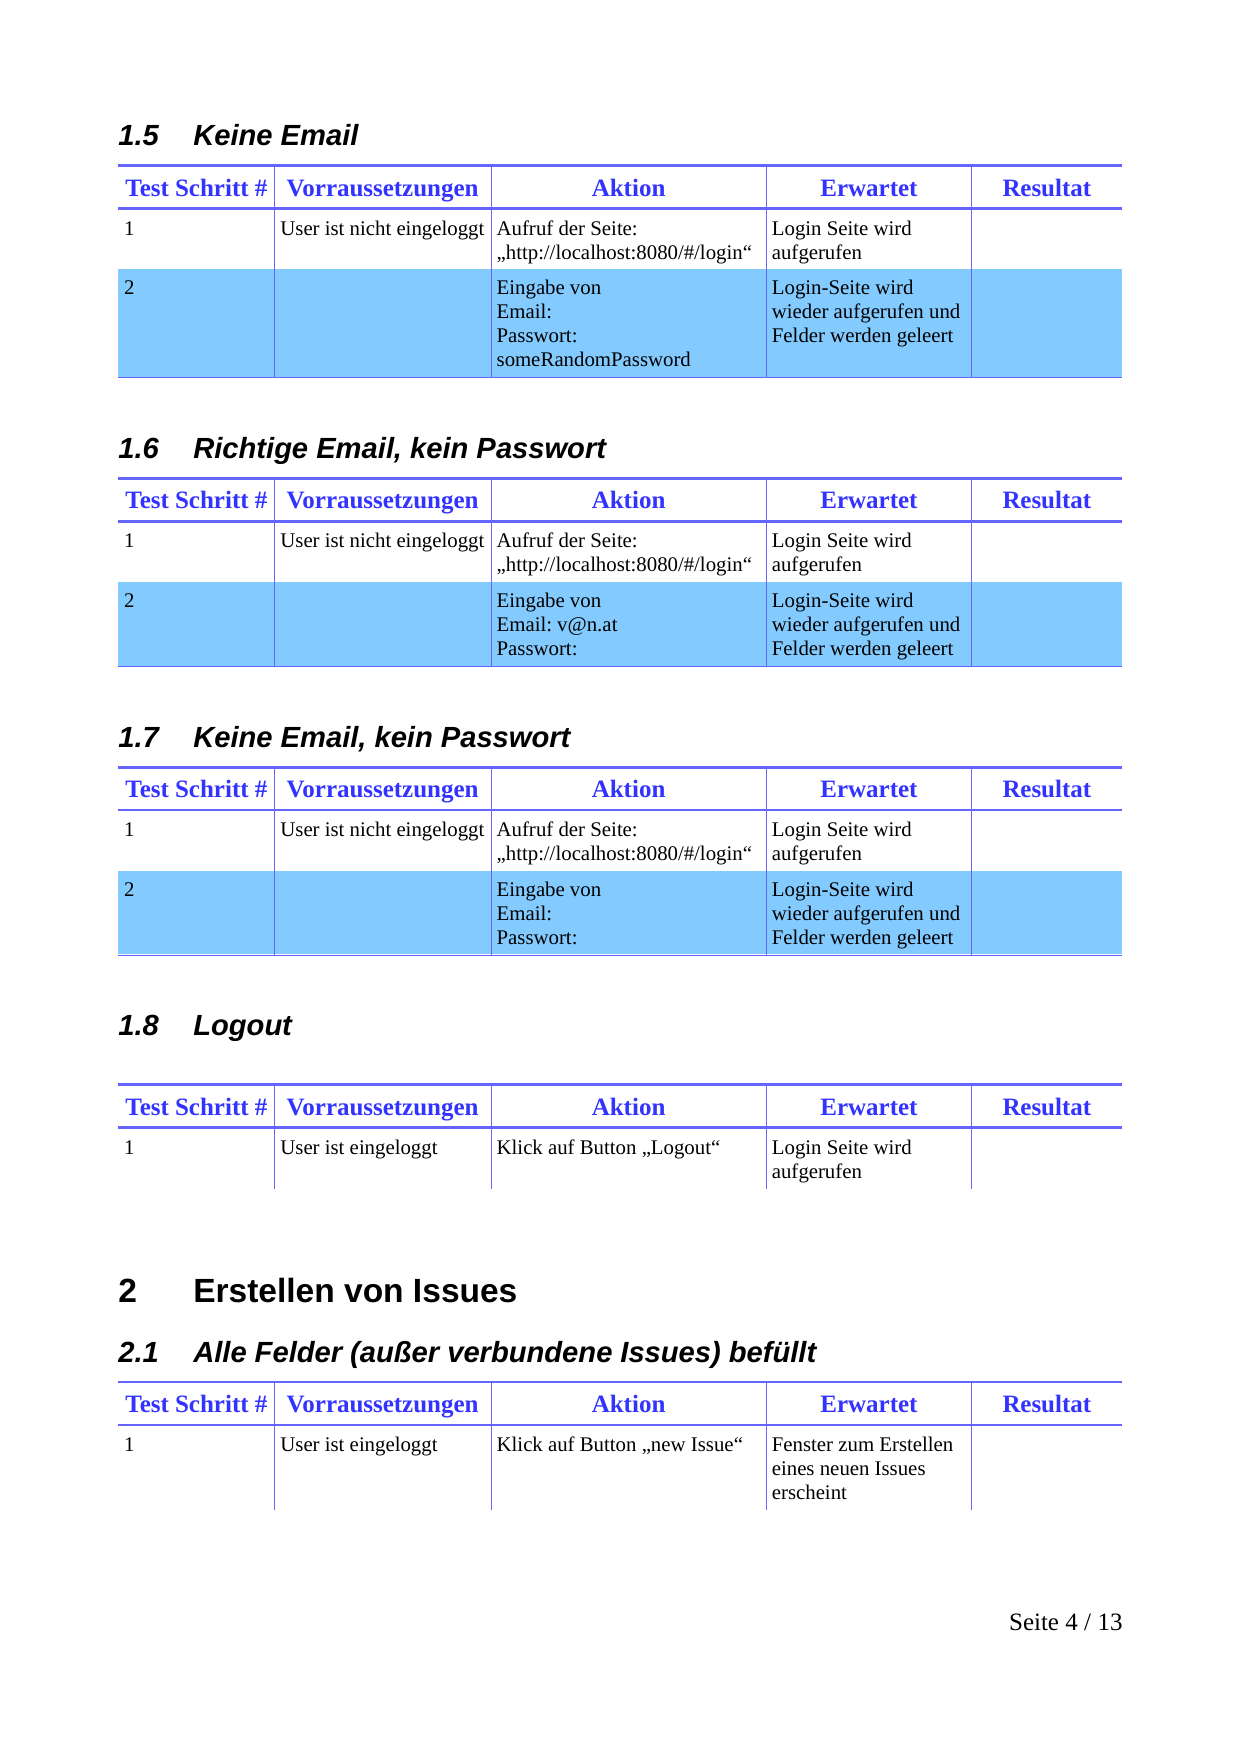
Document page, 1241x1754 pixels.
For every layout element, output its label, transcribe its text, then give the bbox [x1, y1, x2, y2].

table_cell [972, 269, 1122, 377]
subtitle Alle Felder (außer verbundene Issues) befüllt [118, 1334, 1122, 1368]
table_cell Aufruf der Seite: „http://localhost:8080/#/login“ [492, 210, 766, 269]
table_header Aktion [492, 480, 766, 520]
table_cell Login Seite wird aufgerufen [767, 1129, 971, 1188]
table_cell 1 [118, 210, 274, 269]
table_cell Fenster zum Erstellen eines neuen Issues erscheint [767, 1426, 971, 1510]
table_cell Eingabe von Email: Passwort: someRandomPassword [492, 269, 766, 377]
table_cell 2 [118, 269, 274, 377]
table_header Aktion [492, 1383, 766, 1423]
subtitle Erstellen von Issues [118, 1271, 1122, 1309]
table_cell 1 [118, 1129, 274, 1188]
table_header Test Schritt # [118, 480, 274, 520]
table_cell Eingabe von Email: v@n.at Passwort: [492, 582, 766, 666]
table_header Erwartet [767, 167, 971, 207]
table_header Vorraussetzungen [275, 480, 491, 520]
table_cell Login-Seite wird wieder aufgerufen und Felder werden geleert [767, 269, 971, 377]
subtitle Richtige Email, kein Passwort [118, 431, 1122, 464]
table_cell User ist nicht eingeloggt [275, 811, 491, 871]
table_cell [275, 269, 491, 377]
table_header Resultat [972, 1383, 1122, 1423]
table_header Resultat [972, 769, 1122, 809]
table_cell [972, 210, 1122, 269]
table_header Erwartet [767, 480, 971, 520]
table_cell Login Seite wird aufgerufen [767, 811, 971, 871]
table_cell [275, 582, 491, 666]
table_cell Eingabe von Email: Passwort: [492, 871, 766, 954]
table_cell User ist eingeloggt [275, 1426, 491, 1510]
table_cell 1 [118, 811, 274, 871]
table_header Aktion [492, 167, 766, 207]
table_header Erwartet [767, 1383, 971, 1423]
table_cell Aufruf der Seite: „http://localhost:8080/#/login“ [492, 523, 766, 582]
table_cell [275, 871, 491, 954]
table_header Vorraussetzungen [275, 769, 491, 809]
table_cell Klick auf Button „Logout“ [492, 1129, 766, 1188]
table_cell [972, 1129, 1122, 1188]
table_header Test Schritt # [118, 769, 274, 809]
table_cell Klick auf Button „new Issue“ [492, 1426, 766, 1510]
table_header Resultat [972, 1086, 1122, 1126]
subtitle Keine Email [118, 118, 1122, 152]
table_cell 2 [118, 582, 274, 666]
table_cell [972, 523, 1122, 582]
table_header Erwartet [767, 1086, 971, 1126]
table_cell Login Seite wird aufgerufen [767, 210, 971, 269]
table_cell User ist nicht eingeloggt [275, 210, 491, 269]
table_header Vorraussetzungen [275, 1086, 491, 1126]
table_cell [972, 811, 1122, 871]
table_cell [972, 871, 1122, 954]
table_cell 2 [118, 871, 274, 954]
table_cell 1 [118, 1426, 274, 1510]
table_header Vorraussetzungen [275, 167, 491, 207]
table_cell User ist nicht eingeloggt [275, 523, 491, 582]
table_header Vorraussetzungen [275, 1383, 491, 1423]
table_header Test Schritt # [118, 1086, 274, 1126]
table_cell [972, 582, 1122, 666]
table_cell 1 [118, 523, 274, 582]
subtitle Keine Email, kein Passwort [118, 720, 1122, 753]
table_cell User ist eingeloggt [275, 1129, 491, 1188]
table_cell [972, 1426, 1122, 1510]
table_cell Login-Seite wird wieder aufgerufen und Felder werden geleert [767, 582, 971, 666]
table_header Aktion [492, 1086, 766, 1126]
table_header Erwartet [767, 769, 971, 809]
table_header Resultat [972, 167, 1122, 207]
table_cell Login-Seite wird wieder aufgerufen und Felder werden geleert [767, 871, 971, 954]
table_header Test Schritt # [118, 167, 274, 207]
table_header Aktion [492, 769, 766, 809]
subtitle Logout [118, 1008, 1122, 1042]
table_cell Login Seite wird aufgerufen [767, 523, 971, 582]
table_header Test Schritt # [118, 1383, 274, 1423]
table_header Resultat [972, 480, 1122, 520]
table_cell Aufruf der Seite: „http://localhost:8080/#/login“ [492, 811, 766, 871]
